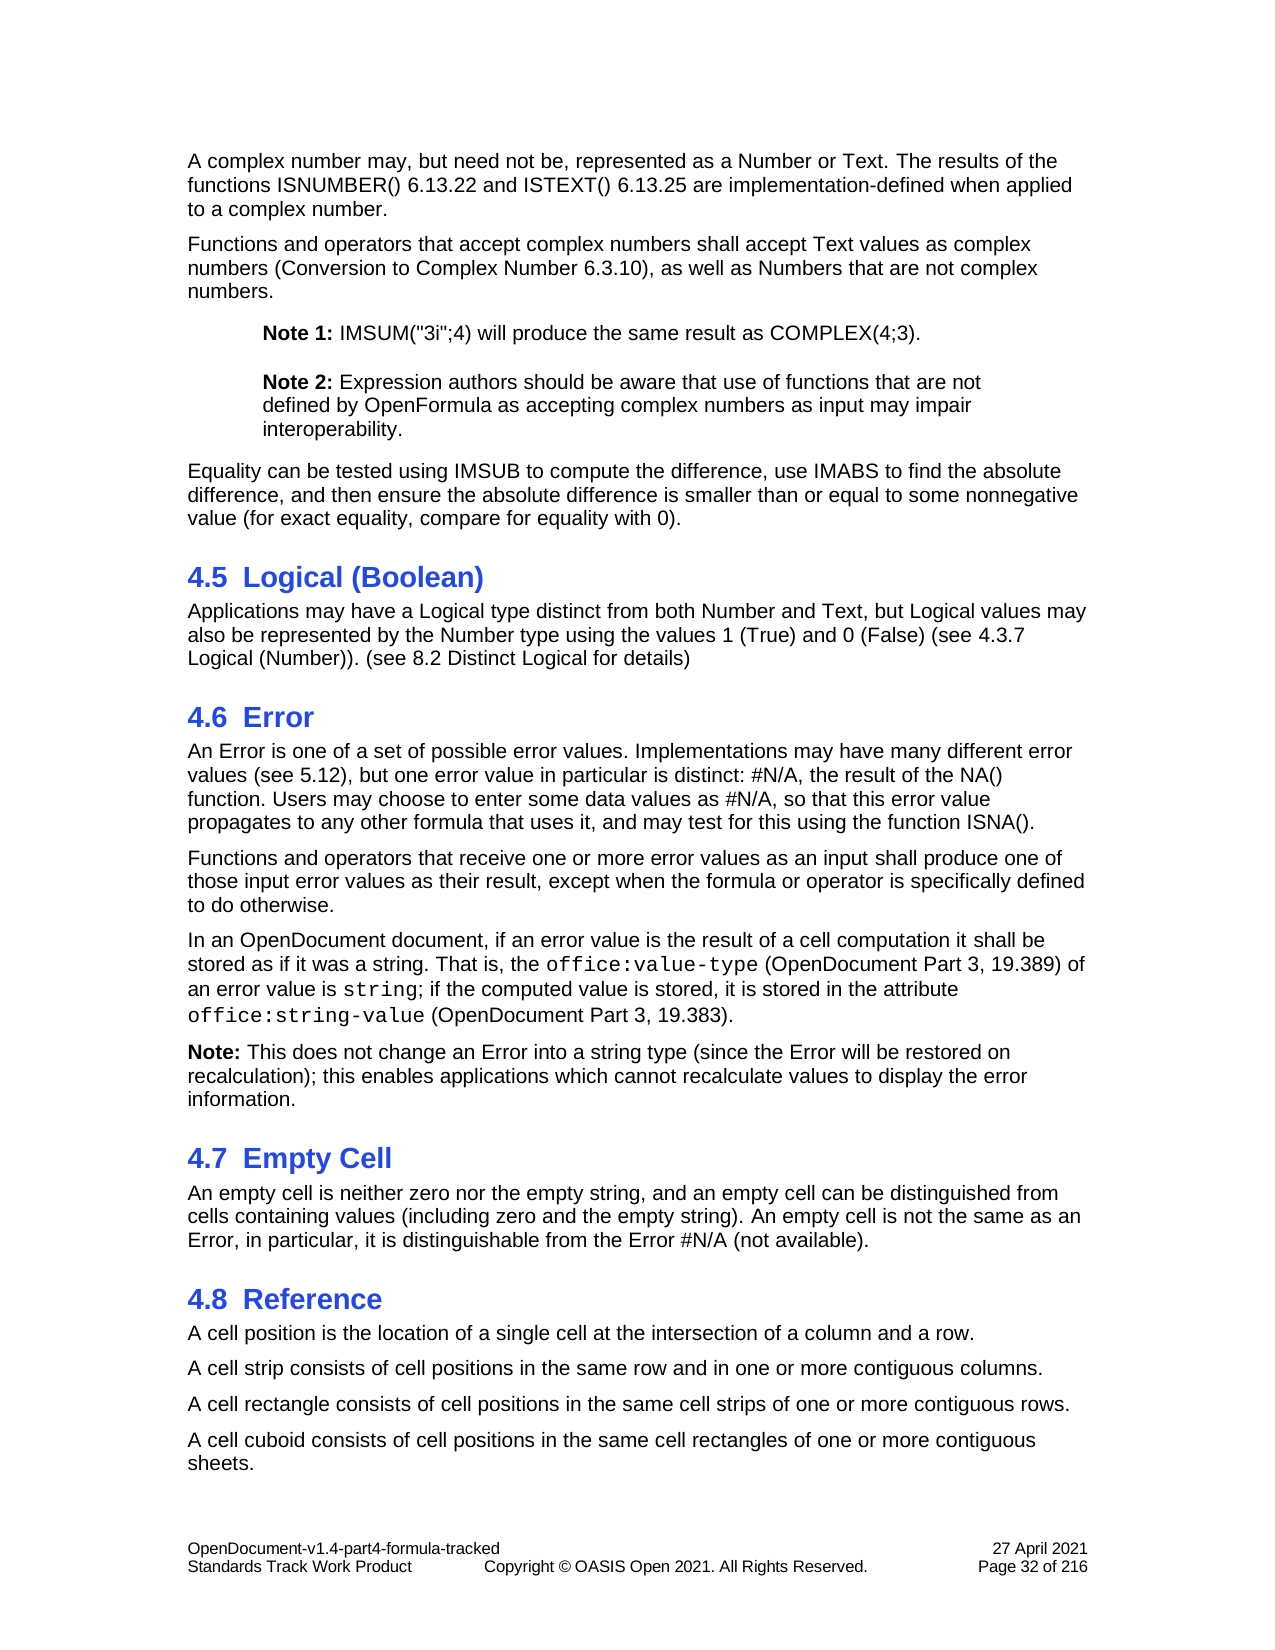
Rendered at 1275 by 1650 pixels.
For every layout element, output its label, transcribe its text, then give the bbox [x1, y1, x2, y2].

subtitle Error [187, 701, 1088, 734]
text A cell strip consists of cell positions in the same row and in one or more contiguous columns. [187, 1357, 1088, 1380]
text Note 1: IMSUM("3i";4) will produce the same result as COMPLEX(4;3). [262, 322, 1013, 345]
text Functions and operators that accept complex numbers shall accept Text values as complex numbers (Conversion to Complex Number 6.3.10), as well as Numbers that are not complex numbers. [187, 233, 1088, 303]
text In an OpenDocument document, if an error value is the result of a cell computation it shall be stored as if it was a string. That is, the office:value-type (OpenDocument Part 3, 19.389) of an error value is string; if the computed value is stored, it is stored in the attribute office:string-value (OpenDocument Part 3, 19.383). [187, 929, 1088, 1029]
text Functions and operators that receive one or more error values as an input shall produce one of those input error values as their result, except when the formula or operator is specifically defined to do otherwise. [187, 846, 1088, 917]
subtitle Empty Cell [187, 1142, 1088, 1175]
text An empty cell is neither zero nor the empty string, and an empty cell can be distinguished from cells containing values (including zero and the empty string). An empty cell is not the same as an Error, in particular, it is distinguishable from the Error #N/A (not available). [187, 1181, 1088, 1252]
text A cell rectangle consists of cell positions in the same cell strips of one or more contiguous rows. [187, 1392, 1088, 1416]
text Note 2: Expression authors should be aware that use of functions that are not defined by OpenFormula as accepting complex numbers as input may impair interoperability. [262, 370, 1013, 441]
text Equality can be tested using IMSUB to compute the difference, use IMABS to find the absolute difference, and then ensure the absolute difference is smaller than or equal to some nonnegative value (for exact equality, compare for equality with 0). [187, 459, 1088, 530]
subtitle Logical (Boolean) [187, 561, 1088, 594]
text A cell cuboid consists of cell positions in the same cell rectangles of one or more contiguous sheets. [187, 1428, 1088, 1475]
text Note: This does not change an Error into a string type (since the Error will be restored on recalculation); this enables applications which cannot recalculate values to display the error information. [187, 1041, 1088, 1111]
subtitle Reference [187, 1283, 1088, 1315]
text A cell position is the location of a single cell at the intersection of a column and a row. [187, 1321, 1088, 1345]
text Applications may have a Logical type distinct from both Number and Text, but Logical values may also be represented by the Number type using the values 1 (True) and 0 (False) (see 4.3.7 Logical (Number)). (see 8.2 Distinct Logical for details) [187, 600, 1088, 670]
text An Error is one of a set of possible error values. Implementations may have many different error values (see 5.12), but one error value in particular is distinct: #N/A, the result of the NA() function. Users may choose to enter some data values as #N/A, so that this error value propagates to any other formula that uses it, and may test for this using the function ISNA(). [187, 740, 1088, 834]
text A complex number may, but need not be, represented as a Number or Text. The results of the functions ISNUMBER() 6.13.22 and ISTEXT() 6.13.25 are implementation-defined when applied to a complex number. [187, 150, 1088, 221]
